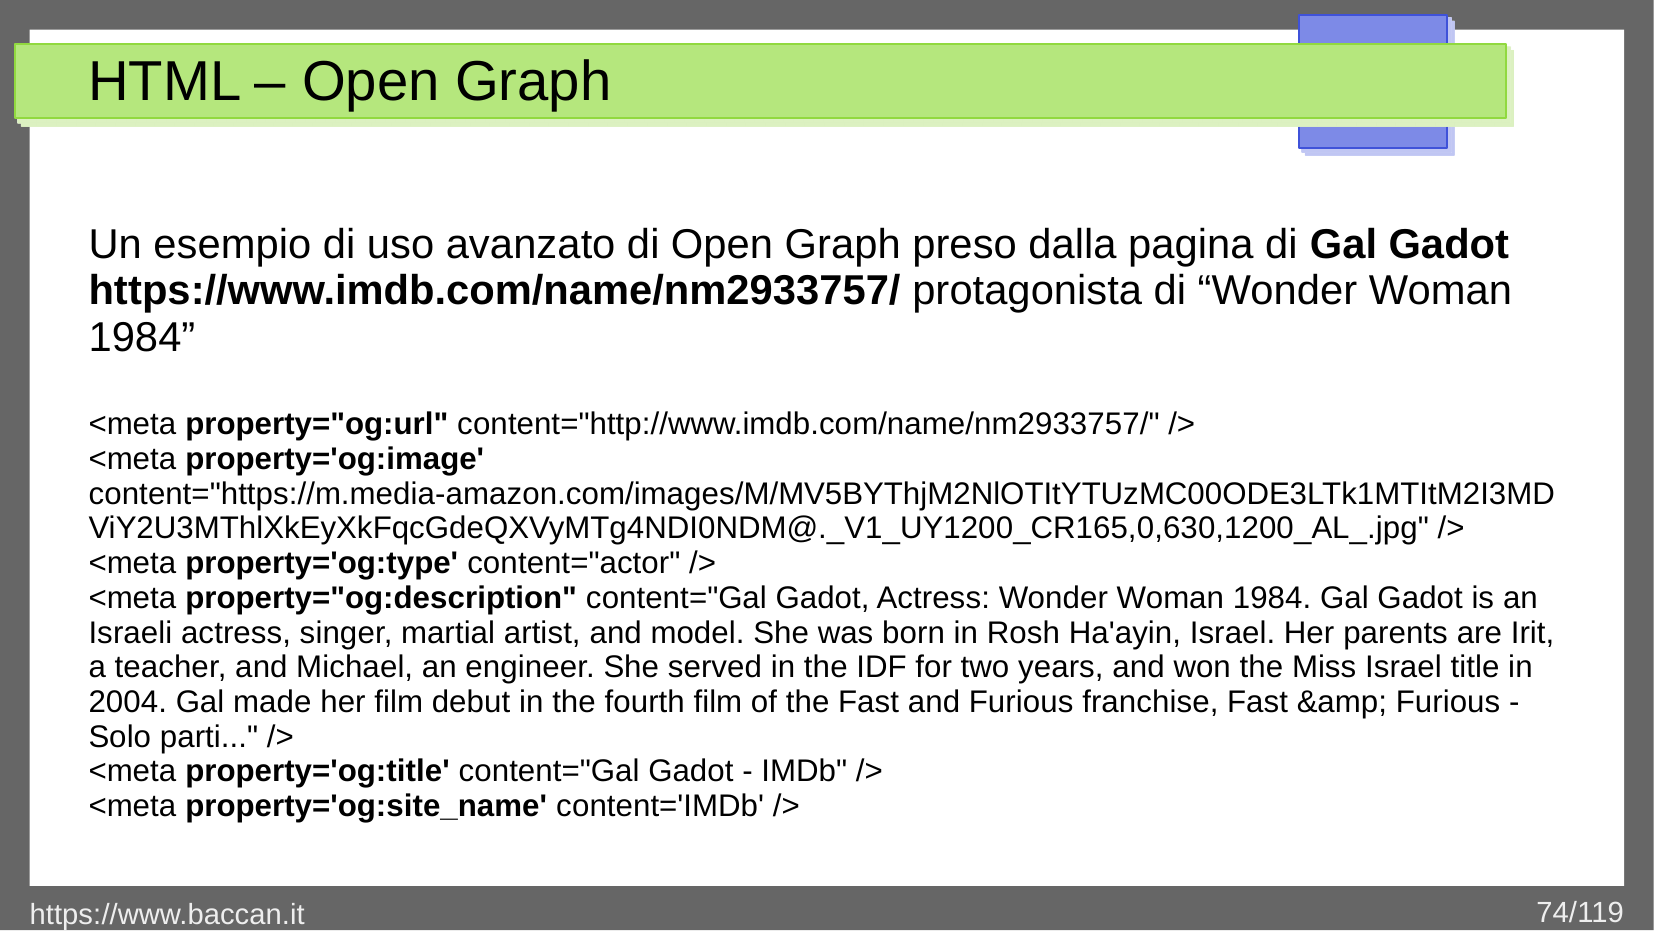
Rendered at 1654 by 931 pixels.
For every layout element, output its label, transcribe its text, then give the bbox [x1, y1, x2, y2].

text_box Un esempio di uso avanzato di Open Graph preso dalla pagina di Gal Gadot https://www.imdb.com/name/nm2933757/ protagonista di “Wonder Woman 1984” <meta property="og:url" content="http://www.imdb.com/name/nm2933757/" /> <meta property='og:image' content="https://m.media-amazon.com/images/M/MV5BYThjM2NlOTItYTUzMC00ODE3LTk1MTItM2I3MDViY2U3MThlXkEyXkFqcGdeQXVyMTg4NDI0NDM@._V1_UY1200_CR165,0,630,1200_AL_.jpg" /> <meta property='og:type' content="actor" /> <meta property="og:description" content="Gal Gadot, Actress: Wonder Woman 1984. Gal Gadot is an Israeli actress, singer, martial artist, and model. She was born in Rosh Ha'ayin, Israel. Her parents are Irit, a teacher, and Michael, an engineer. She served in the IDF for two years, and won the Miss Israel title in 2004. Gal made her film debut in the fourth film of the Fast and Furious franchise, Fast &amp; Furious - Solo parti..." /> <meta property='og:title' content="Gal Gadot - IMDb" /> <meta property='og:site_name' content='IMDb' /> [88, 157, 1565, 886]
title HTML – Open Graph [88, 44, 1506, 119]
